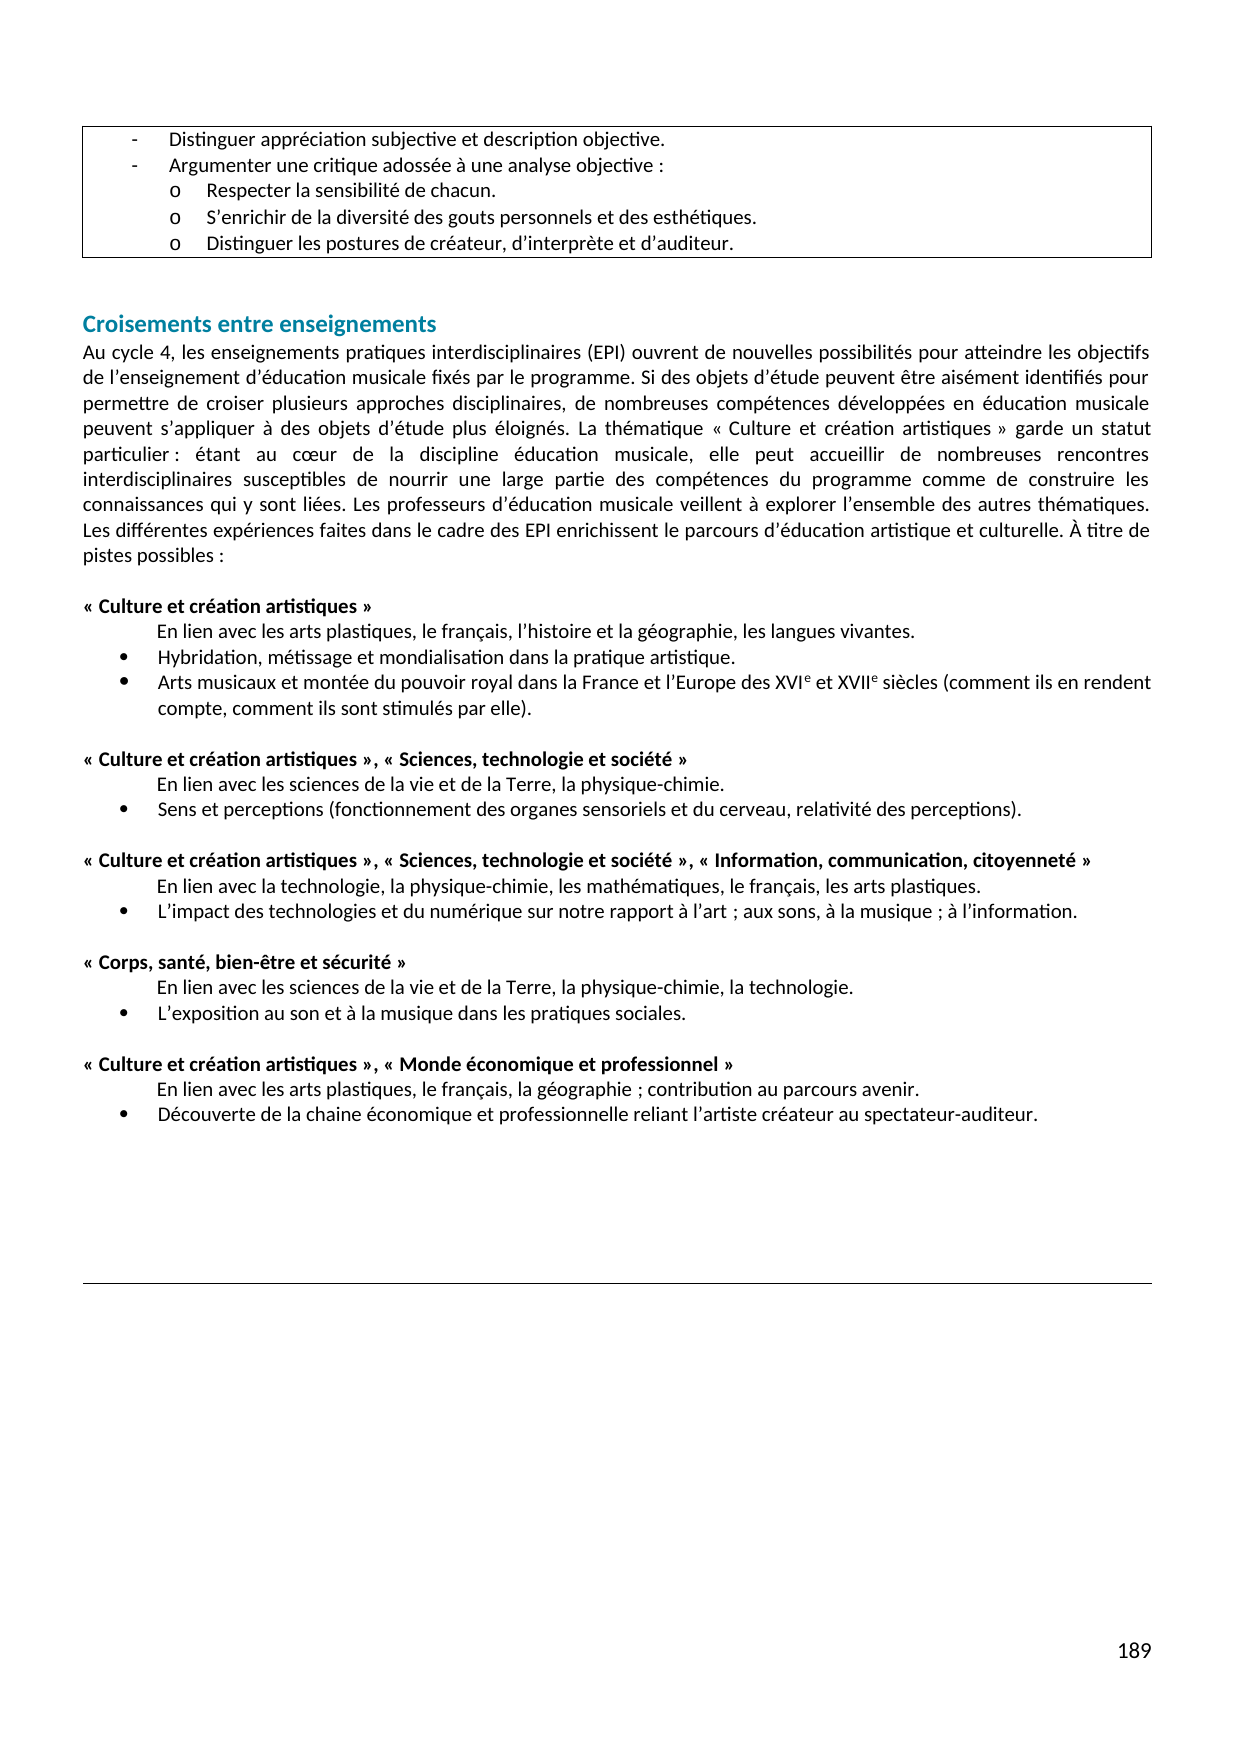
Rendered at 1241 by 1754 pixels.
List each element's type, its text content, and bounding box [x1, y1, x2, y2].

text En lien avec les arts plastiques, le français, la géographie ; contribution au parcours avenir. [157, 1076, 1152, 1102]
list L’exposition au son et à la musique dans les pratiques sociales. [120, 1000, 1152, 1025]
text Au cycle 4, les enseignements pratiques interdisciplinaires (EPI) ouvrent de nouvelles possibilités pour atteindre les objectifs de l’enseignement d’éducation musicale fixés par le programme. Si des objets d’étude peuvent être aisément identifiés pour permettre de croiser plusieurs approches disciplinaires, de nombreuses compétences développées en éducation musicale peuvent s’appliquer à des objets d’étude plus éloignés. La thématique « Culture et création artistiques » garde un statut particulier : étant au cœur de la discipline éducation musicale, elle peut accueillir de nombreuses rencontres interdisciplinaires susceptibles de nourrir une large partie des compétences du programme comme de construire les connaissances qui y sont liées. Les professeurs d’éducation musicale veillent à explorer l’ensemble des autres thématiques. Les différentes expériences faites dans le cadre des EPI enrichissent le parcours d’éducation artistique et culturelle. À titre de pistes possibles : [83, 339, 1152, 568]
text En lien avec les sciences de la vie et de la Terre, la physique-chimie, la technologie. [157, 974, 1152, 1000]
text « Corps, santé, bien-être et sécurité » [83, 949, 1152, 974]
text « Culture et création artistiques », « Monde économique et professionnel » [83, 1051, 1152, 1076]
text Croisements entre enseignements [83, 309, 1152, 339]
text En lien avec les sciences de la vie et de la Terre, la physique-chimie. [157, 771, 1152, 797]
text En lien avec la technologie, la physique-chimie, les mathématiques, le français, les arts plastiques. [157, 873, 1152, 898]
text « Culture et création artistiques », « Sciences, technologie et société », « Information, communication, citoyenneté » [83, 847, 1152, 873]
list Hybridation, métissage et mondialisation dans la pratique artistique. [120, 644, 1152, 669]
list L’impact des technologies et du numérique sur notre rapport à l’art ; aux sons, à la musique ; à l’information. [120, 898, 1152, 924]
list Sens et perceptions (fonctionnement des organes sensoriels et du cerveau, relativité des perceptions). [120, 797, 1152, 822]
text En lien avec les arts plastiques, le français, l’histoire et la géographie, les langues vivantes. [157, 619, 1152, 644]
text « Culture et création artistiques » [83, 593, 1152, 619]
list Arts musicaux et montée du pouvoir royal dans la France et l’Europe des XVIe et XVIIe siècles (comment ils en rendent compte, comment ils sont stimulés par elle). [120, 669, 1152, 720]
list Découverte de la chaine économique et professionnelle reliant l’artiste créateur au spectateur-auditeur. [120, 1102, 1152, 1127]
text « Culture et création artistiques », « Sciences, technologie et société » [83, 746, 1152, 771]
table_cell Distinguer appréciation subjective et description objective. Argumenter une critique adossée à une analyse objective : Respecter la sensibilité de chacun. S’enrichir de la diversité des gouts personnels et des esthétiques. Distinguer les postures de créateur, d’interprète et d’auditeur. [83, 127, 1151, 257]
